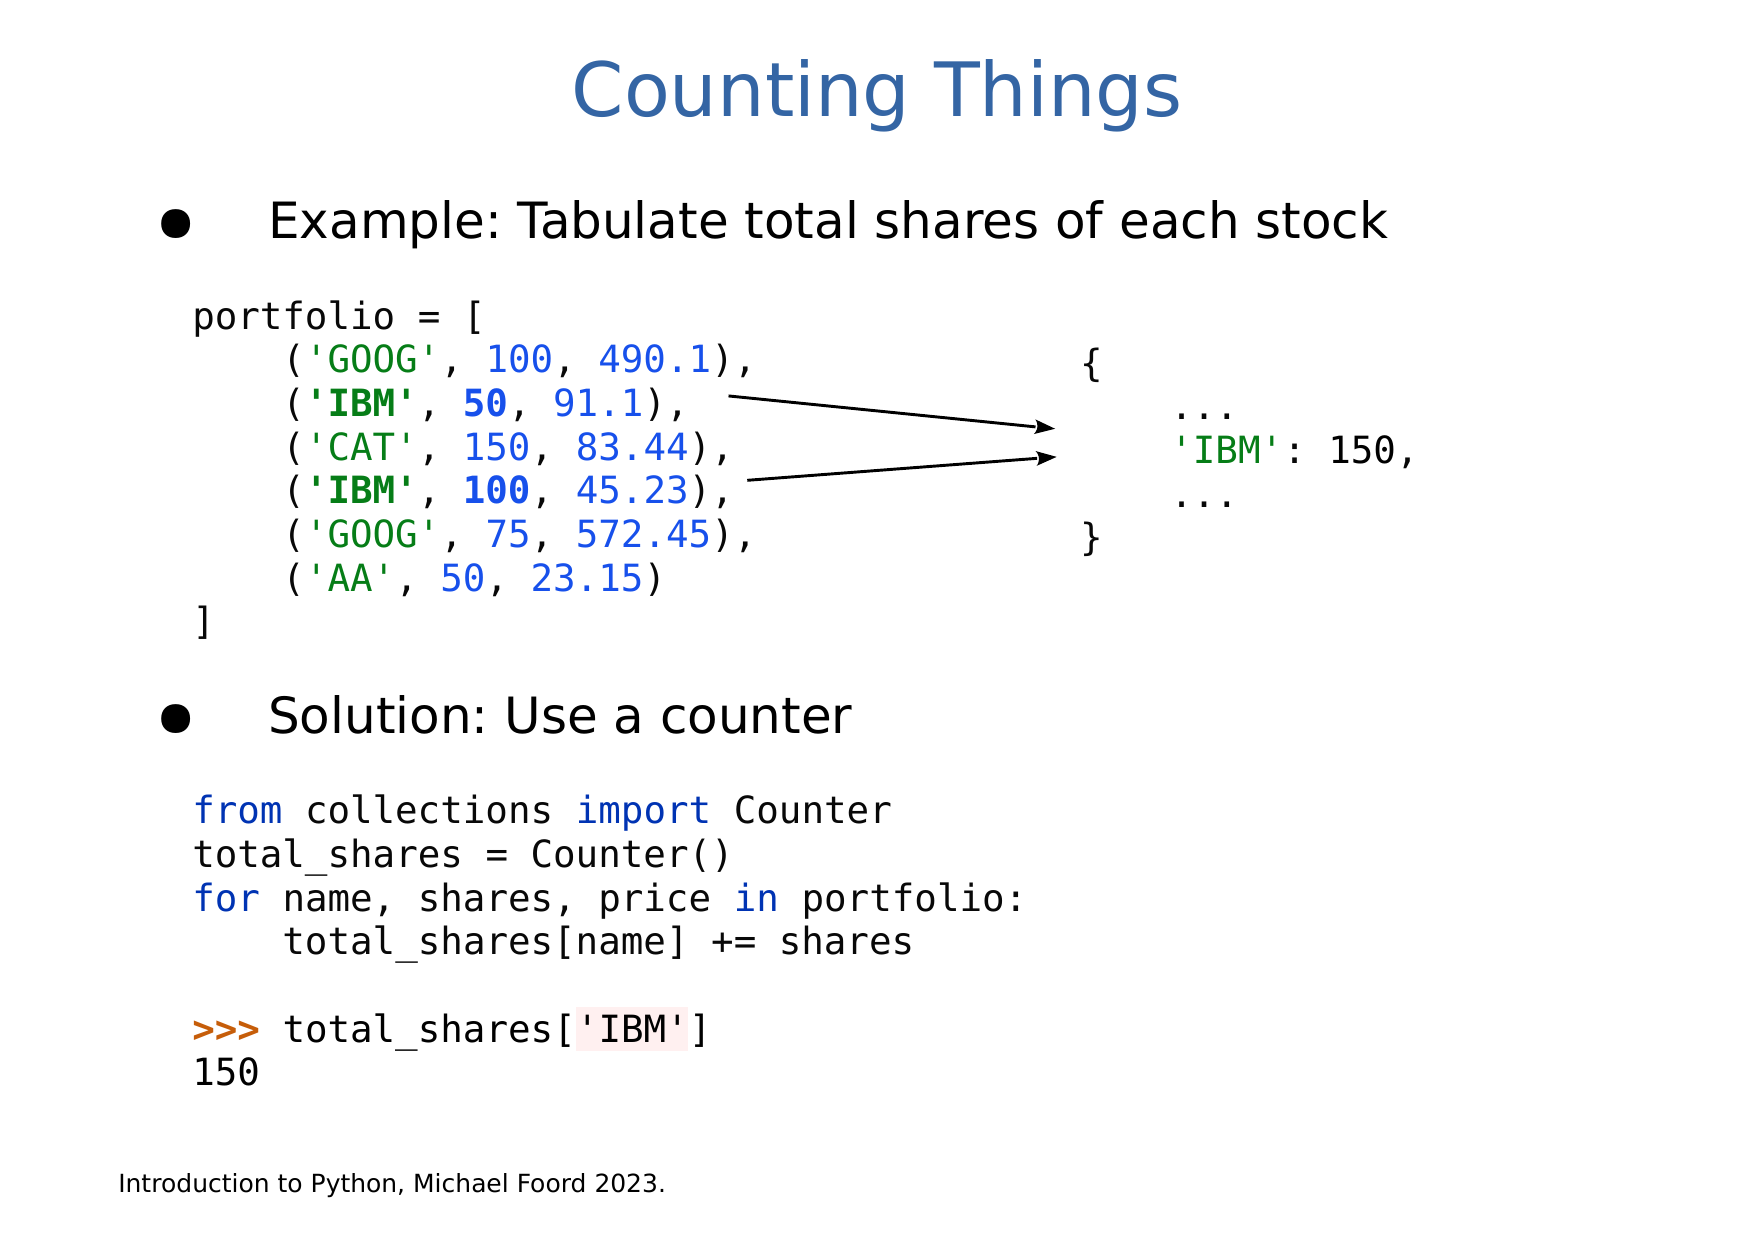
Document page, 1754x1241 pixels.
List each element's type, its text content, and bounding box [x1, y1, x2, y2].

text portfolio = [ ('GOOG', 100, 490.1), ('IBM', 50, 91.1), ('CAT', 150, 83.44), ('IBM', 100, 45.23), ('GOOG', 75, 572.45), ('AA', 50, 23.15) ] [192, 294, 1636, 643]
text from collections import Counter total_shares = Counter() for name, shares, price in portfolio: total_shares[name] += shares [192, 789, 1636, 1007]
subtitle Counting Things [118, 47, 1636, 134]
list Example: Tabulate total shares of each stock [156, 192, 1636, 251]
text >>> total_shares['IBM'] [192, 1007, 1636, 1051]
text 150 [192, 1051, 1636, 1094]
list Solution: Use a counter [156, 687, 1636, 745]
